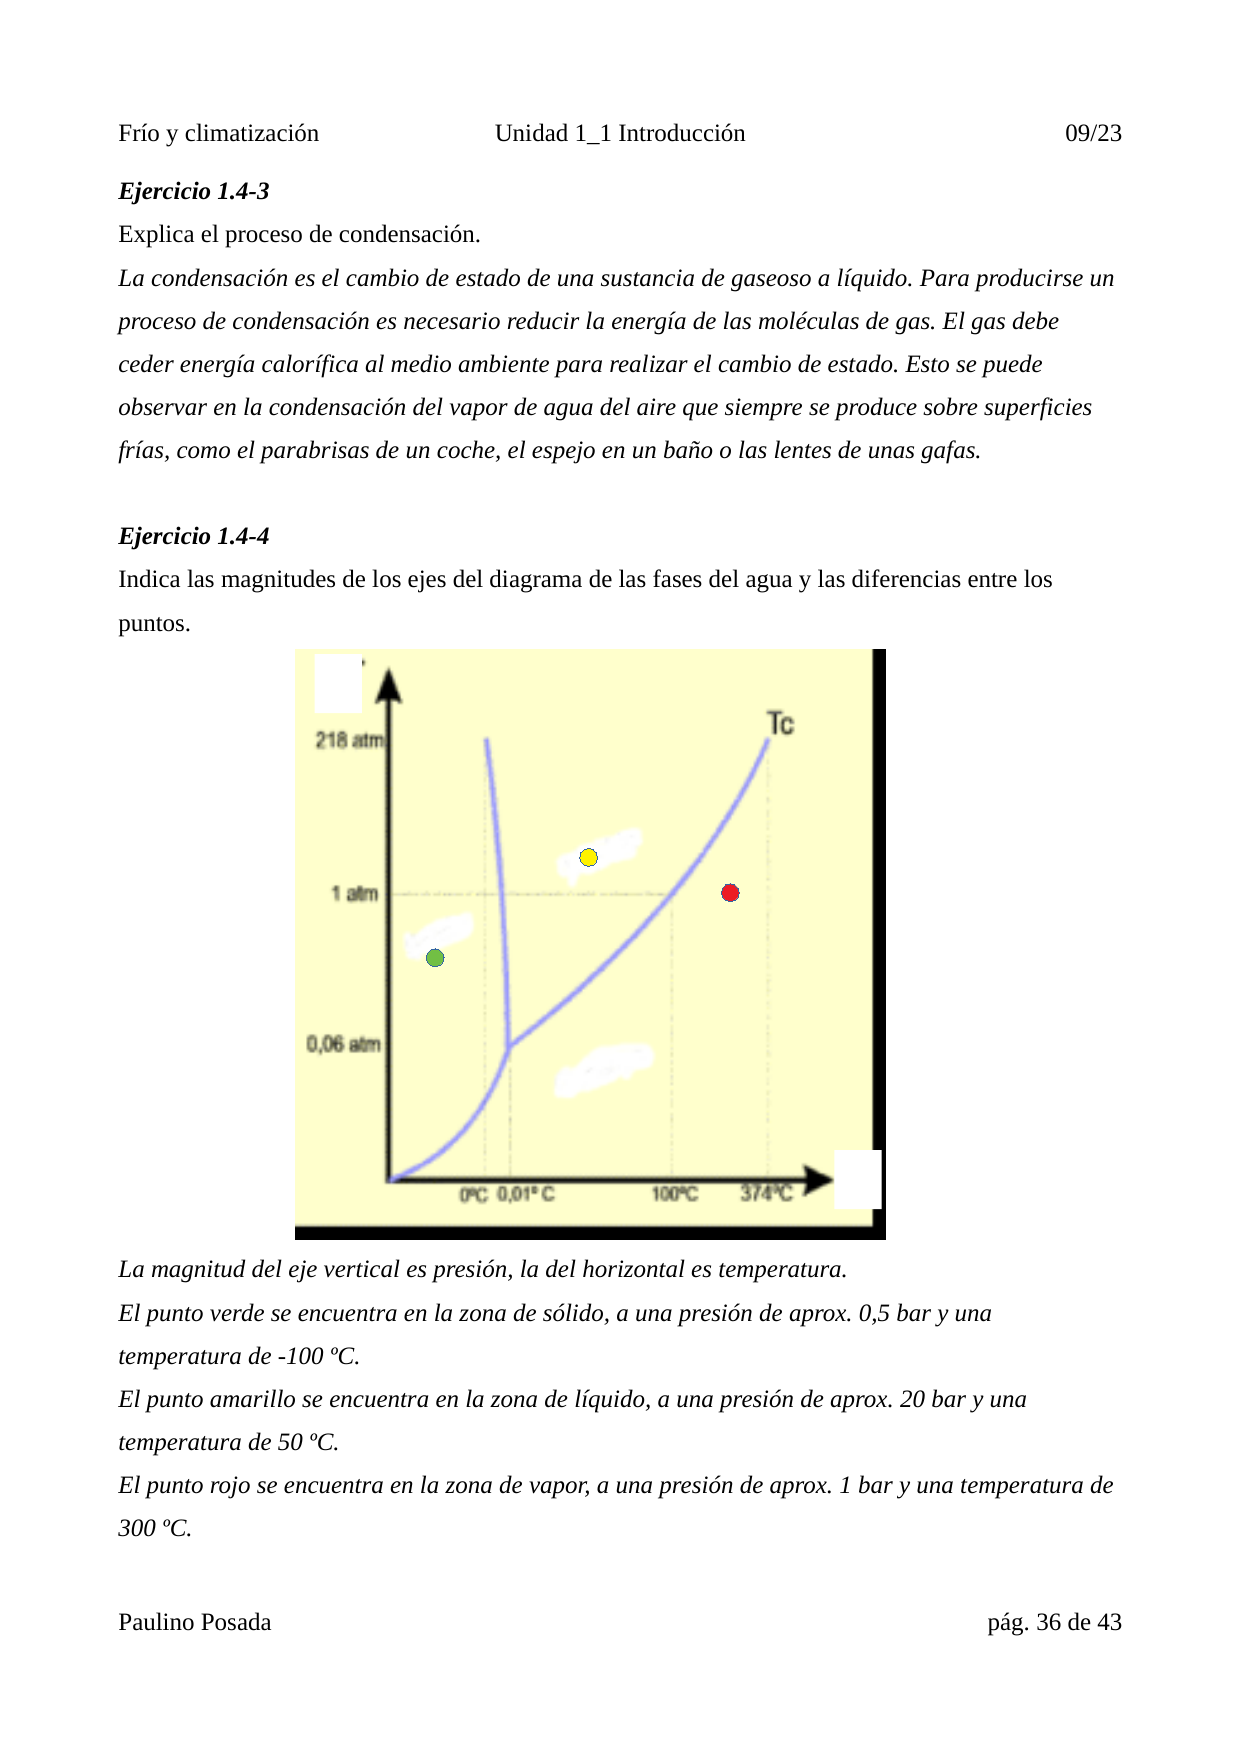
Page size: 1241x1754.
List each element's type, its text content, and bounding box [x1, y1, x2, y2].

picture [295, 649, 886, 1240]
text Explica el proceso de condensación. [118, 219, 1122, 248]
text Ejercicio 1.4-4 [118, 521, 1122, 550]
text La condensación es el cambio de estado de una sustancia de gaseoso a líquido. Para producirse un proceso de condensación es necesario reducir la energía de las moléculas de gas. El gas debe ceder energía calorífica al medio ambiente para realizar el cambio de estado. Esto se puede observar en la condensación del vapor de agua del aire que siempre se produce sobre superficies frías, como el parabrisas de un coche, el espejo en un baño o las lentes de unas gafas. [118, 263, 1122, 464]
text El punto amarillo se encuentra en la zona de líquido, a una presión de aprox. 20 bar y una temperatura de 50 ºC. [118, 1384, 1122, 1456]
text La magnitud del eje vertical es presión, la del horizontal es temperatura. [118, 1254, 1122, 1283]
text Ejercicio 1.4-3 [118, 176, 1122, 205]
text El punto rojo se encuentra en la zona de vapor, a una presión de aprox. 1 bar y una temperatura de 300 ºC. [118, 1470, 1122, 1542]
text El punto verde se encuentra en la zona de sólido, a una presión de aprox. 0,5 bar y una temperatura de -100 ºC. [118, 1298, 1122, 1369]
text Indica las magnitudes de los ejes del diagrama de las fases del agua y las diferencias entre los puntos. [118, 564, 1122, 636]
